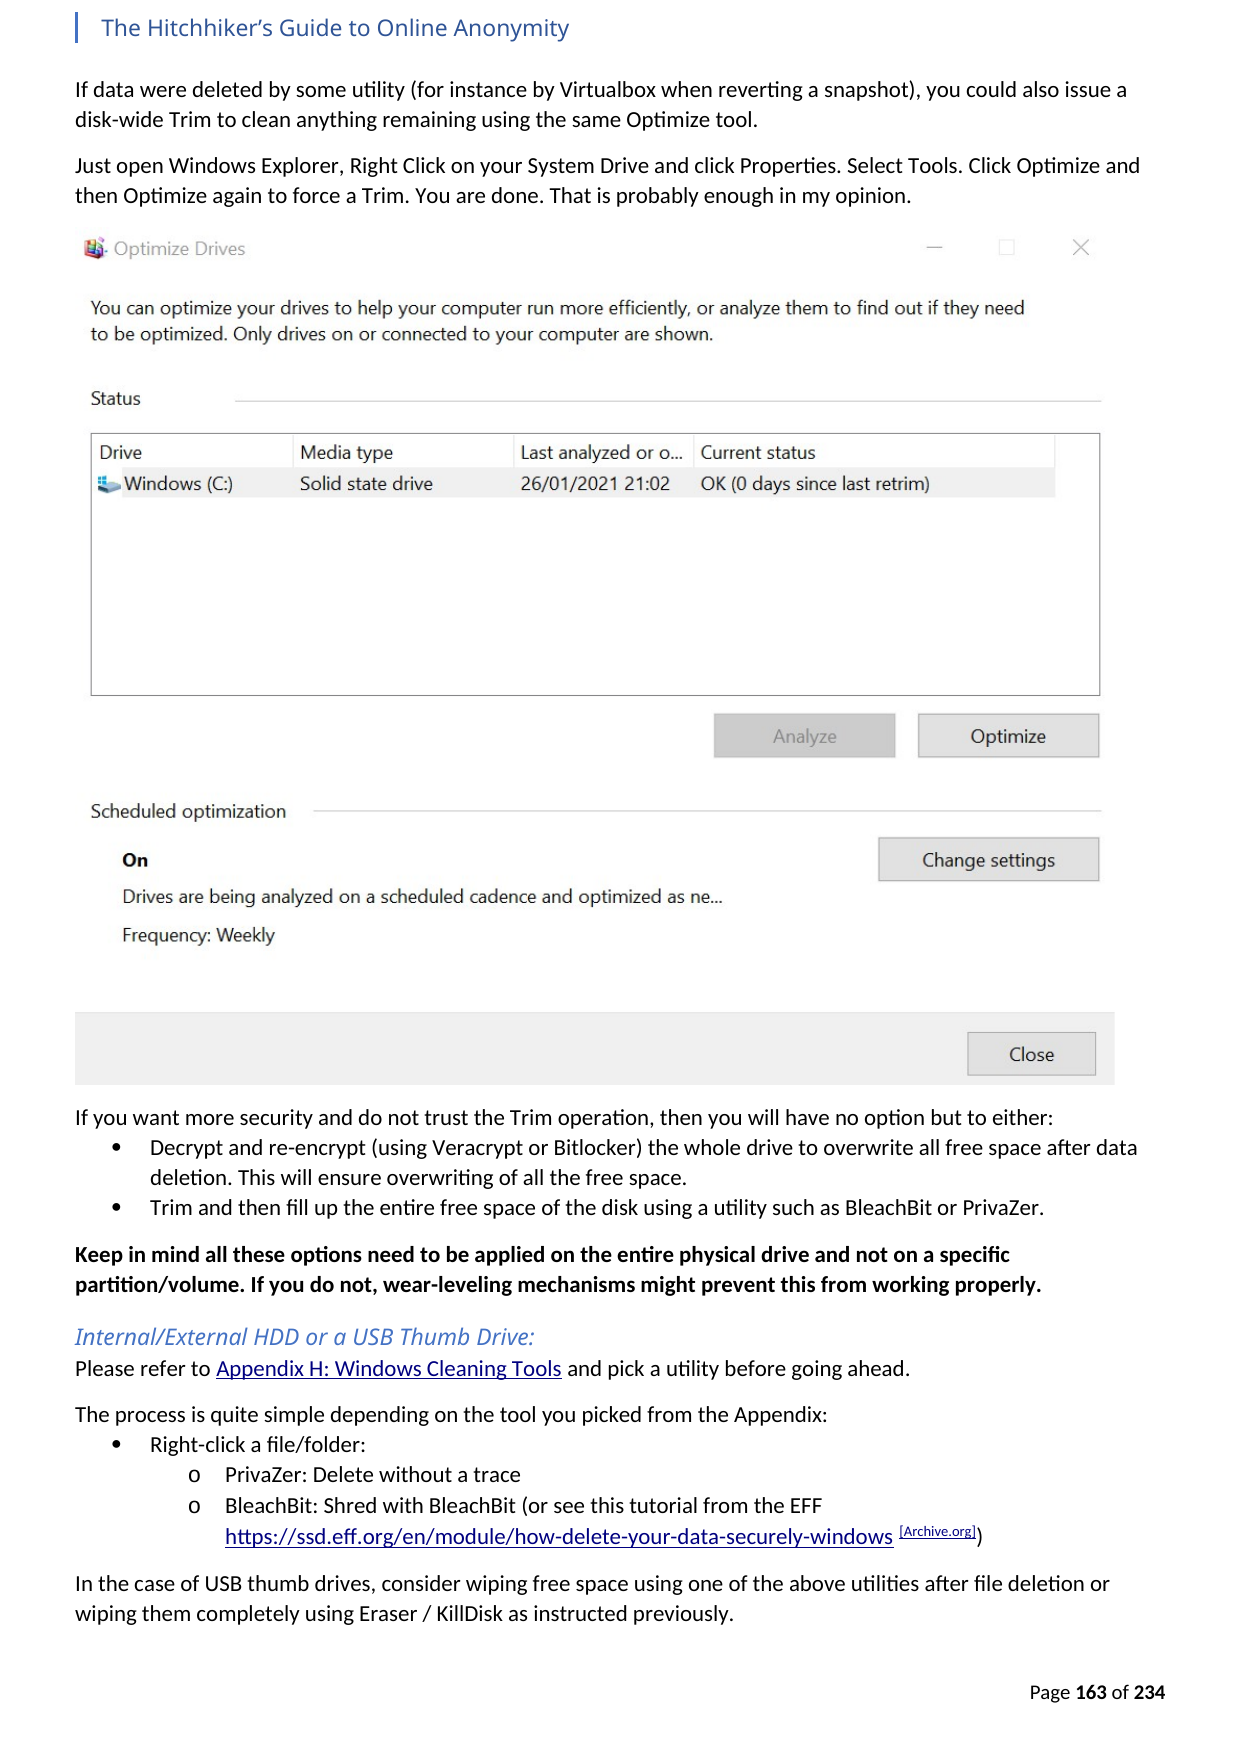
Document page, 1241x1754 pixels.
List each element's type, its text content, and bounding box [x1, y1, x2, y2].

text Just open Windows Explorer, Right Click on your System Drive and click Properties. Select Tools. Click Optimize and then Optimize again to force a Trim. You are done. That is probably enough in my opinion. [75, 151, 1165, 209]
text In the case of USB thumb drives, consider wiping free space using one of the above utilities after file deletion or wiping them completely using Eraser / KillDisk as instructed previously. [75, 1569, 1165, 1627]
list Right-click a file/folder: [112, 1430, 1165, 1458]
list PrivaZer: Delete without a trace [187, 1460, 1165, 1489]
list BleachBit: Shred with BleachBit (or see this tutorial from the EFF https://ssd.eff.org/en/module/how-delete-your-data-securely-windows [Archive.org]) [187, 1491, 1165, 1550]
text Keep in mind all these options need to be applied on the entire physical drive and not on a specific partition/volume. If you do not, wear-leveling mechanisms might prevent this from working properly. [75, 1240, 1165, 1298]
text Please refer to Appendix H: Windows Cleaning Tools and pick a utility before going ahead. [75, 1354, 1165, 1382]
text If data were deleted by some utility (for instance by Virtualbox when reverting a snapshot), you could also issue a disk-wide Trim to clean anything remaining using the same Optimize tool. [75, 75, 1165, 133]
list Trim and then fill up the entire free space of the disk using a utility such as BleachBit or PrivaZer. [112, 1193, 1165, 1221]
list Decrypt and re-encrypt (using Veracrypt or Bitlocker) the whole drive to overwrite all free space after data deletion. This will ensure overwriting of all the free space. [112, 1133, 1165, 1191]
subtitle Internal/External HDD or a USB Thumb Drive: [75, 1320, 1165, 1352]
text If you want more security and do not trust the Trim operation, then you will have no option but to either: [75, 1103, 1165, 1132]
text The process is quite simple depending on the tool you picked from the Appendix: [75, 1400, 1165, 1428]
picture [75, 227, 1115, 1085]
